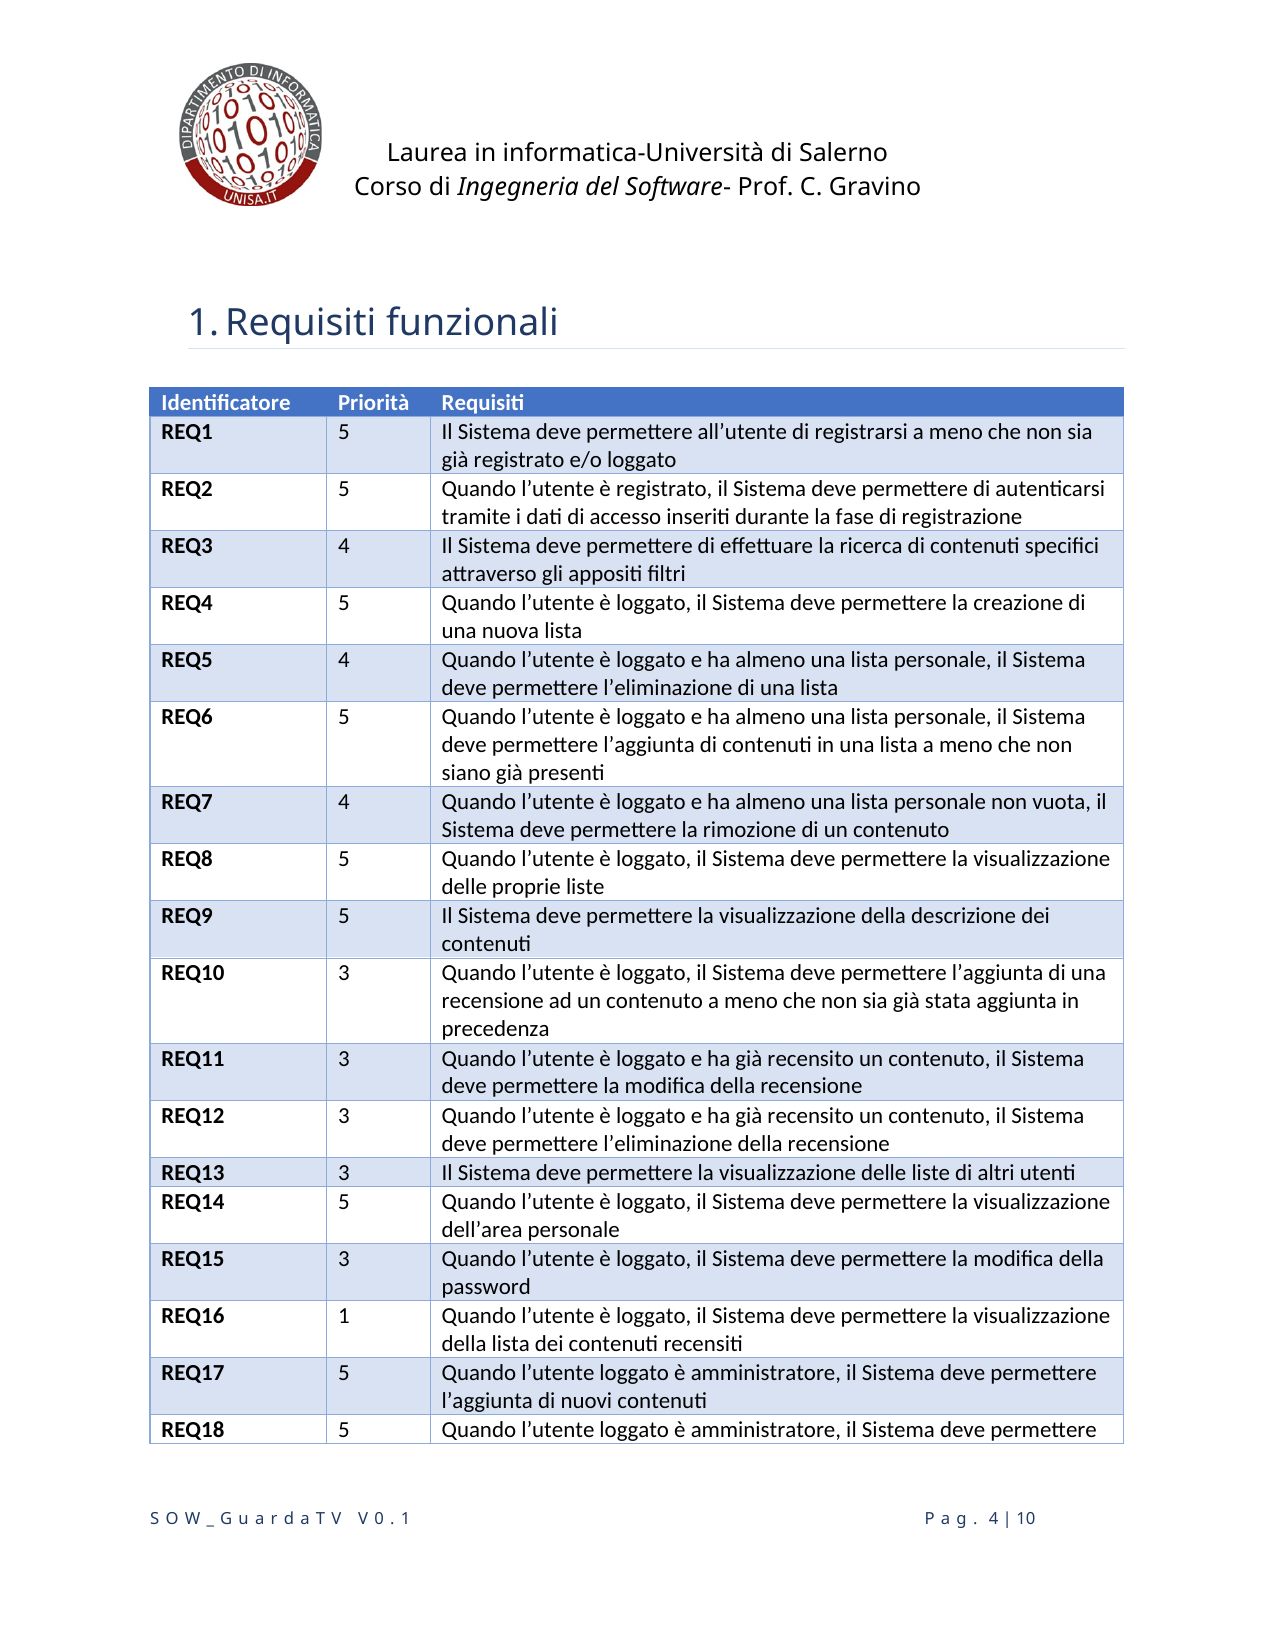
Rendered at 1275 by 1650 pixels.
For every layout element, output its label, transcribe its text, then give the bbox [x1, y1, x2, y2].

table_cell Il Sistema deve permettere la visualizzazione della descrizione dei contenuti [431, 901, 1123, 957]
table_cell REQ17 [151, 1358, 326, 1414]
table_cell REQ8 [151, 844, 326, 900]
table_cell REQ11 [151, 1044, 326, 1100]
table_cell 4 [327, 645, 430, 701]
table_cell Il Sistema deve permettere di effettuare la ricerca di contenuti specifici attraverso gli appositi filtri [431, 531, 1123, 587]
table_cell 3 [327, 1244, 430, 1300]
table_cell Quando l’utente è loggato e ha almeno una lista personale, il Sistema deve permettere l’aggiunta di contenuti in una lista a meno che non siano già presenti [431, 702, 1123, 786]
table_cell REQ1 [151, 417, 326, 473]
table_cell Quando l’utente è loggato e ha già recensito un contenuto, il Sistema deve permettere la modifica della recensione [431, 1044, 1123, 1100]
table_cell Quando l’utente è loggato, il Sistema deve permettere la creazione di una nuova lista [431, 588, 1123, 644]
table_cell 3 [327, 1101, 430, 1157]
table_cell Quando l’utente è loggato, il Sistema deve permettere la visualizzazione dell’area personale [431, 1187, 1123, 1243]
table_cell 5 [327, 1415, 430, 1443]
table_cell Quando l’utente loggato è amministratore, il Sistema deve permettere [431, 1415, 1123, 1443]
table_cell REQ4 [151, 588, 326, 644]
table_cell Quando l’utente loggato è amministratore, il Sistema deve permettere l’aggiunta di nuovi contenuti [431, 1358, 1123, 1414]
table_cell REQ13 [151, 1158, 326, 1186]
table_cell Quando l’utente è loggato, il Sistema deve permettere la modifica della password [431, 1244, 1123, 1300]
table_cell Quando l’utente è loggato, il Sistema deve permettere la visualizzazione della lista dei contenuti recensiti [431, 1301, 1123, 1357]
table_cell REQ3 [151, 531, 326, 587]
table_cell Il Sistema deve permettere la visualizzazione delle liste di altri utenti [431, 1158, 1123, 1186]
table_cell REQ6 [151, 702, 326, 786]
table_cell Quando l’utente è loggato e ha già recensito un contenuto, il Sistema deve permettere l’eliminazione della recensione [431, 1101, 1123, 1157]
table_cell 4 [327, 787, 430, 843]
table_cell REQ12 [151, 1101, 326, 1157]
table_cell Quando l’utente è loggato, il Sistema deve permettere la visualizzazione delle proprie liste [431, 844, 1123, 900]
table_cell 5 [327, 474, 430, 530]
table_cell Quando l’utente è loggato e ha almeno una lista personale non vuota, il Sistema deve permettere la rimozione di un contenuto [431, 787, 1123, 843]
table_cell REQ7 [151, 787, 326, 843]
table_header Requisiti [430, 388, 1123, 416]
table_cell 5 [327, 1358, 430, 1414]
table_cell REQ2 [151, 474, 326, 530]
table_cell 4 [327, 531, 430, 587]
table_cell REQ5 [151, 645, 326, 701]
table_cell 1 [327, 1301, 430, 1357]
table_cell REQ14 [151, 1187, 326, 1243]
table_cell REQ10 [151, 959, 326, 1043]
list Requisiti funzionali [187, 295, 1125, 349]
table_header Priorità [327, 388, 430, 416]
table_cell 5 [327, 417, 430, 473]
table_cell Il Sistema deve permettere all’utente di registrarsi a meno che non sia già registrato e/o loggato [431, 417, 1123, 473]
table_cell 5 [327, 702, 430, 786]
table_cell 5 [327, 1187, 430, 1243]
table_cell REQ15 [151, 1244, 326, 1300]
table_cell REQ18 [151, 1415, 326, 1443]
table_cell Quando l’utente è loggato, il Sistema deve permettere l’aggiunta di una recensione ad un contenuto a meno che non sia già stata aggiunta in precedenza [431, 959, 1123, 1043]
table_cell 3 [327, 1158, 430, 1186]
table_cell 5 [327, 588, 430, 644]
table_cell REQ16 [151, 1301, 326, 1357]
table_header Identificatore [151, 388, 327, 416]
table_cell REQ9 [151, 901, 326, 957]
table_cell Quando l’utente è loggato e ha almeno una lista personale, il Sistema deve permettere l’eliminazione di una lista [431, 645, 1123, 701]
table_cell 5 [327, 844, 430, 900]
table_cell 3 [327, 1044, 430, 1100]
table_cell Quando l’utente è registrato, il Sistema deve permettere di autenticarsi tramite i dati di accesso inseriti durante la fase di registrazione [431, 474, 1123, 530]
table_cell 5 [327, 901, 430, 957]
table_cell 3 [327, 959, 430, 1043]
